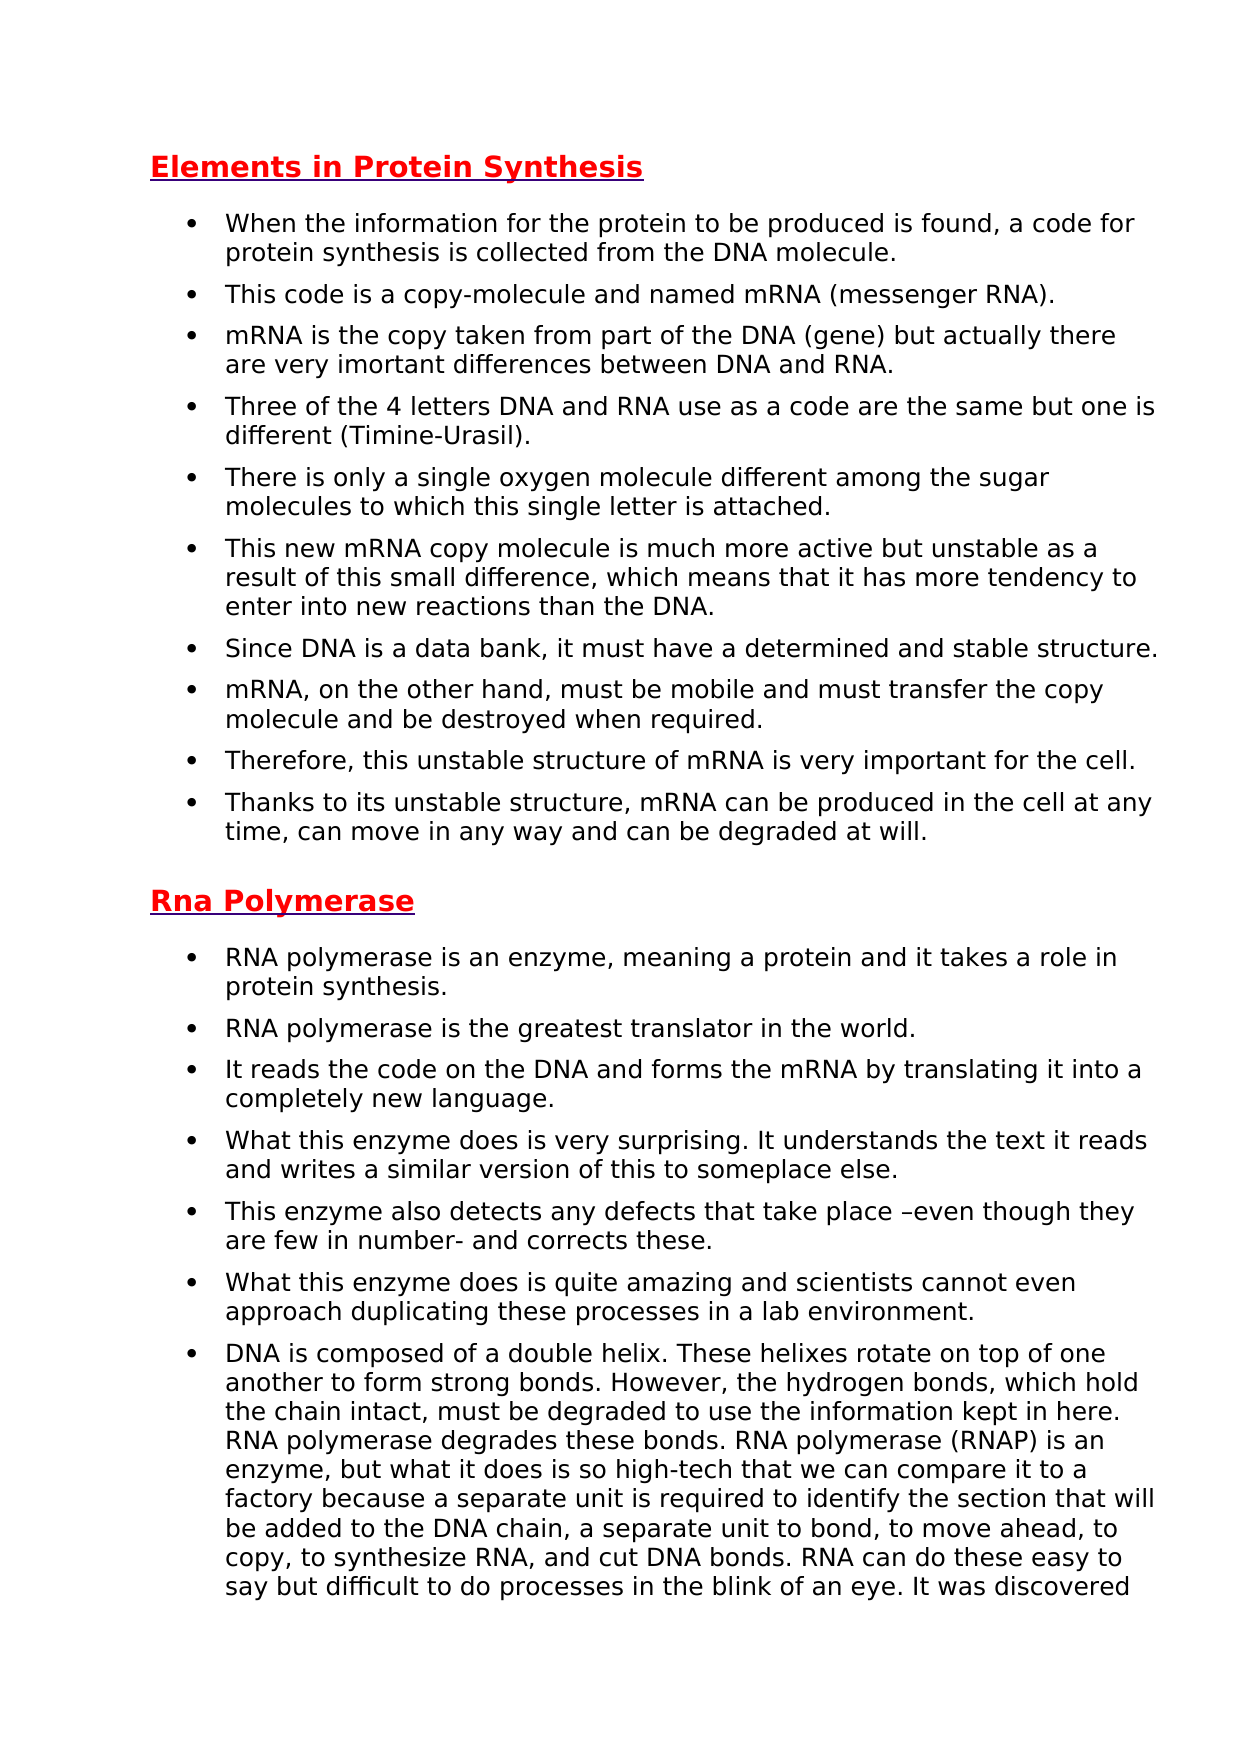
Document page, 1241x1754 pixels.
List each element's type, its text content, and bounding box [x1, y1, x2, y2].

list What this enzyme does is very surprising. It understands the text it reads and writes a similar version of this to someplace else. [187, 1126, 1165, 1184]
list This enzyme also detects any defects that take place –even though they are few in number- and corrects these. [187, 1197, 1165, 1255]
list It reads the code on the DNA and forms the mRNA by translating it into a completely new language. [187, 1055, 1165, 1114]
subtitle Rna Polymerase [150, 884, 1165, 918]
list Three of the 4 letters DNA and RNA use as a code are the same but one is different (Timine-Urasil). [187, 392, 1165, 451]
list mRNA, on the other hand, must be mobile and must transfer the copy molecule and be destroyed when required. [187, 676, 1165, 734]
list Thanks to its unstable structure, mRNA can be produced in the cell at any time, can move in any way and can be degraded at will. [187, 788, 1165, 846]
list RNA polymerase is an enzyme, meaning a protein and it takes a role in protein synthesis. [187, 943, 1165, 1001]
list RNA polymerase is the greatest translator in the world. [187, 1014, 1165, 1043]
list Therefore, this unstable structure of mRNA is very important for the cell. [187, 746, 1165, 776]
list What this enzyme does is quite amazing and scientists cannot even approach duplicating these processes in a lab environment. [187, 1268, 1165, 1326]
list Since DNA is a data bank, it must have a determined and stable structure. [187, 634, 1165, 663]
list This new mRNA copy molecule is much more active but unstable as a result of this small difference, which means that it has more tendency to enter into new reactions than the DNA. [187, 534, 1165, 621]
list This code is a copy-molecule and named mRNA (messenger RNA). [187, 280, 1165, 309]
list When the information for the protein to be produced is found, a code for protein synthesis is collected from the DNA molecule. [187, 209, 1165, 267]
list There is only a single oxygen molecule different among the sugar molecules to which this single letter is attached. [187, 463, 1165, 521]
subtitle Elements in Protein Synthesis [150, 150, 1165, 184]
list mRNA is the copy taken from part of the DNA (gene) but actually there are very imortant differences between DNA and RNA. [187, 321, 1165, 380]
list DNA is composed of a double helix. These helixes rotate on top of one another to form strong bonds. However, the hydrogen bonds, which hold the chain intact, must be degraded to use the information kept in here. RNA polymerase degrades these bonds. RNA polymerase (RNAP) is an enzyme, but what it does is so high-tech that we can compare it to a factory because a separate unit is required to identify the section that will be added to the DNA chain, a separate unit to bond, to move ahead, to copy, to synthesize RNA, and cut DNA bonds. RNA can do these easy to say but difficult to do processes in the blink of an eye. It was discovered [187, 1339, 1165, 1601]
